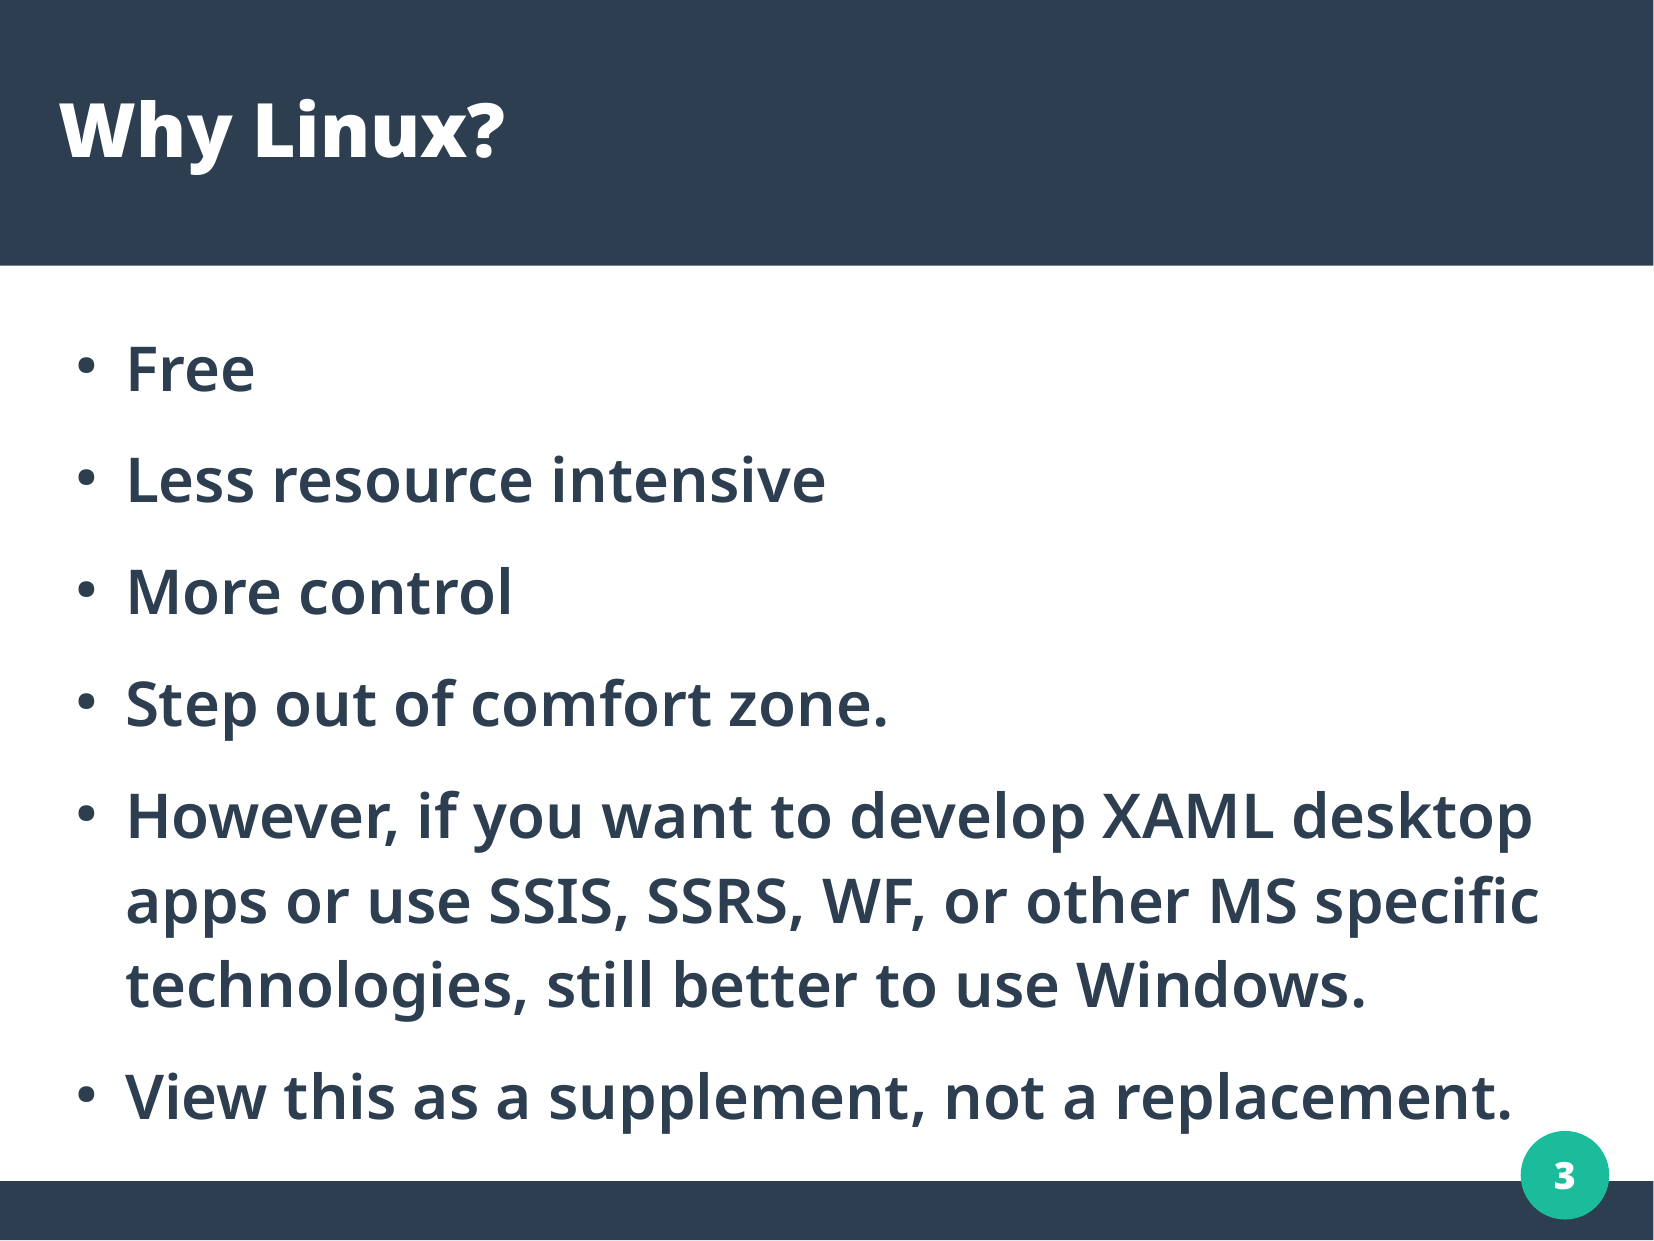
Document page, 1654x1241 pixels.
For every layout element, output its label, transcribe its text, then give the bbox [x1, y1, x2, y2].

title Why Linux? [59, 49, 1595, 207]
list Free Less resource intensive More control Step out of comfort zone. However, if you want to develop XAML desktop apps or use SSIS, SSRS, WF, or other MS specific technologies, still better to use Windows. View this as a supplement, not a replacement. [59, 324, 1595, 1152]
